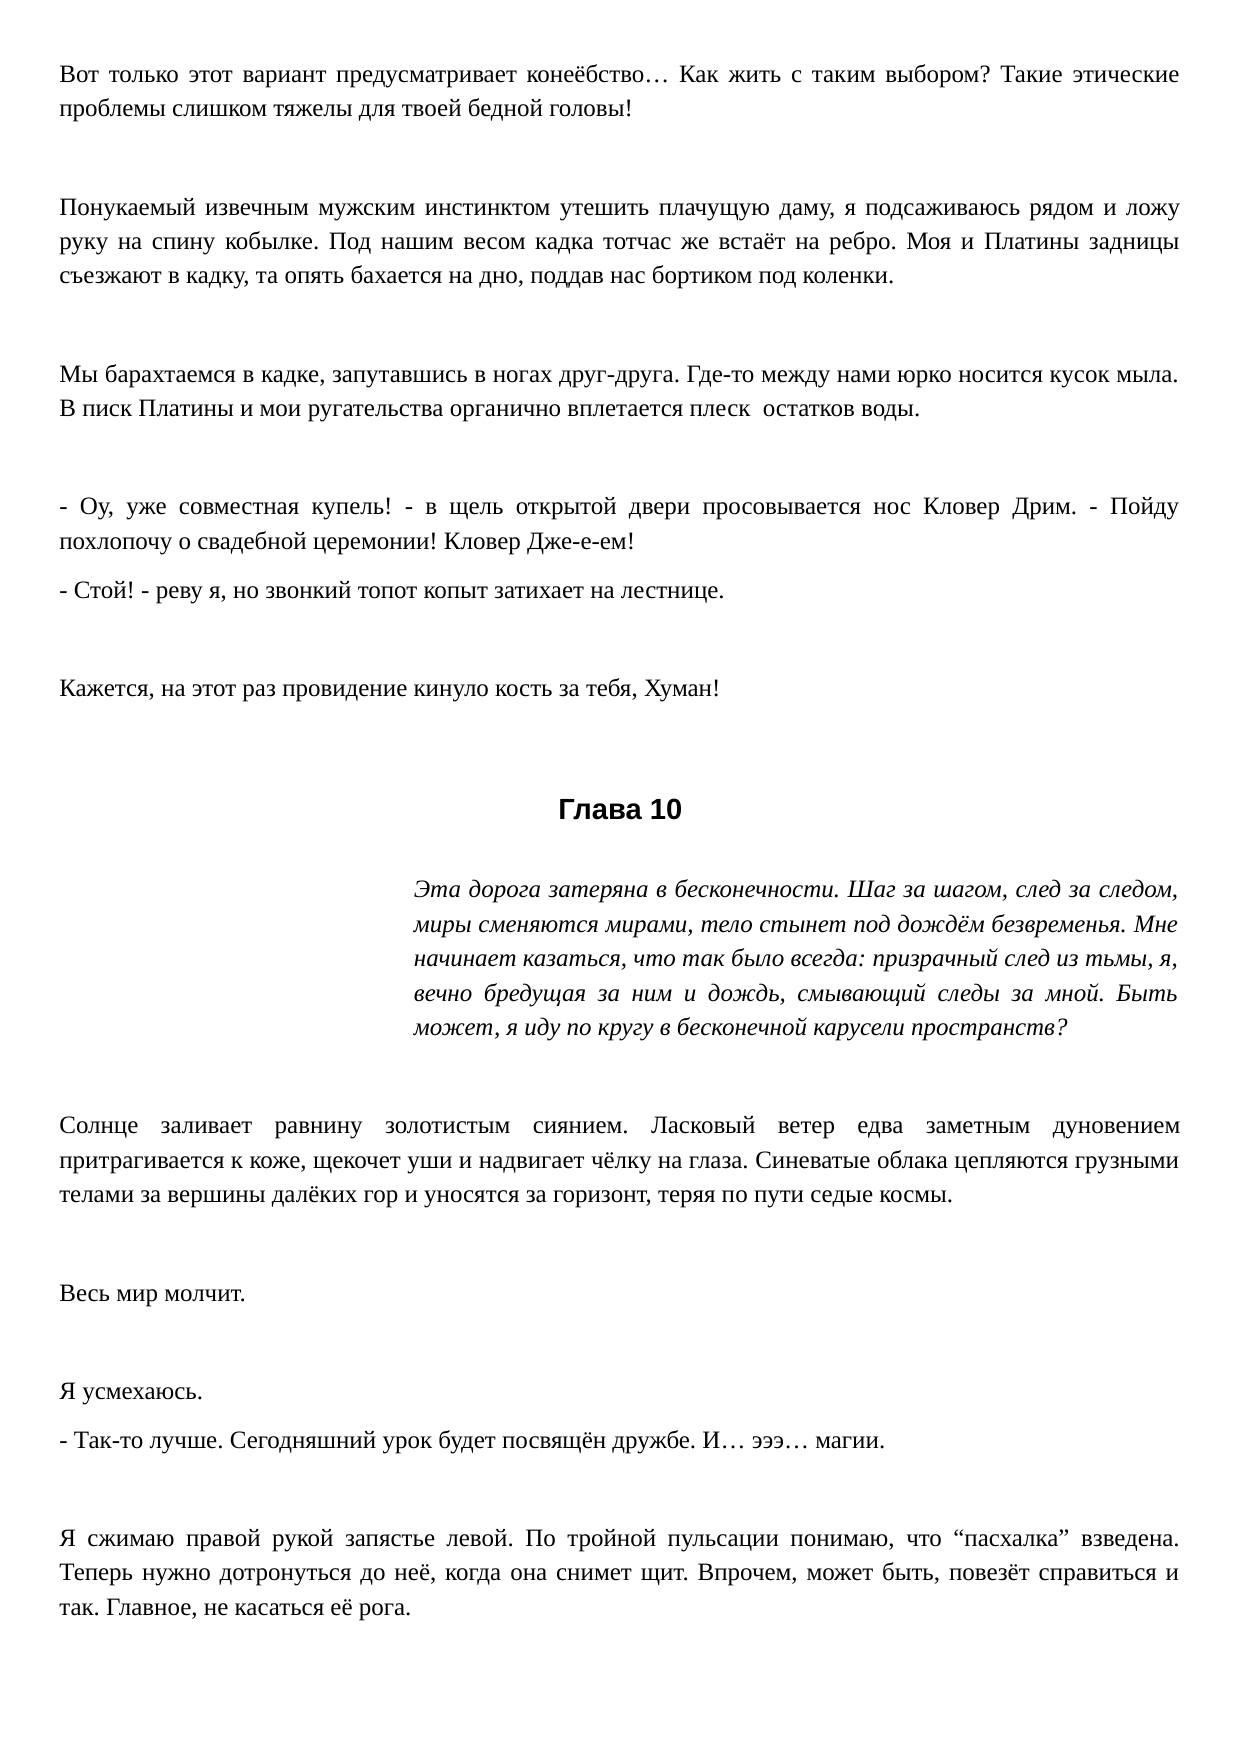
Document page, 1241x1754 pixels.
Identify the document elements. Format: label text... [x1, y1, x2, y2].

subtitle Глава 10 [59, 792, 1181, 826]
text Кажется, на этот раз провидение кинуло кость за тебя, Хуман! [59, 673, 1181, 702]
text - Стой! - реву я, но звонкий топот копыт затихает на лестнице. [59, 575, 1181, 604]
text Мы барахтаемся в кадке, запутавшись в ногах друг-друга. Где-то между нами юрко носится кусок мыла. В писк Платины и мои ругательства органично вплетается плеск остатков воды. [59, 359, 1181, 422]
text Понукаемый извечным мужским инстинктом утешить плачущую даму, я подсаживаюсь рядом и ложу руку на спину кобылке. Под нашим весом кадка тотчас же встаёт на ребро. Моя и Платины задницы съезжают в кадку, та опять бахается на дно, поддав нас бортиком под коленки. [59, 192, 1181, 289]
text - Оу, уже совместная купель! - в щель открытой двери просовывается нос Кловер Дрим. - Пойду похлопочу о свадебной церемонии! Кловер Дже-е-ем! [59, 491, 1181, 554]
text Эта дорога затеряна в бесконечности. Шаг за шагом, след за следом, миры сменяются мирами, тело стынет под дождём безвременья. Мне начинает казаться, что так было всегда: призрачный след из тьмы, я, вечно бредущая за ним и дождь, смывающий следы за мной. Быть может, я иду по кругу в бесконечной карусели пространств? [414, 874, 1181, 1041]
text Солнце заливает равнину золотистым сиянием. Ласковый ветер едва заметным дуновением притрагивается к коже, щекочет уши и надвигает чёлку на глаза. Синеватые облака цепляются грузными телами за вершины далёких гор и уносятся за горизонт, теряя по пути седые космы. [59, 1111, 1181, 1208]
text - Так-то лучше. Сегодняшний урок будет посвящён дружбе. И… эээ… магии. [59, 1425, 1181, 1454]
text Весь мир молчит. [59, 1278, 1181, 1306]
text Я усмехаюсь. [59, 1376, 1181, 1404]
text Я сжимаю правой рукой запястье левой. По тройной пульсации понимаю, что “пасхалка” взведена. Теперь нужно дотронуться до неё, когда она снимет щит. Впрочем, может быть, повезёт справиться и так. Главное, не касаться её рога. [59, 1523, 1181, 1621]
text Вот только этот вариант предусматривает конеёбство… Как жить с таким выбором? Такие этические проблемы слишком тяжелы для твоей бедной головы! [59, 59, 1181, 122]
